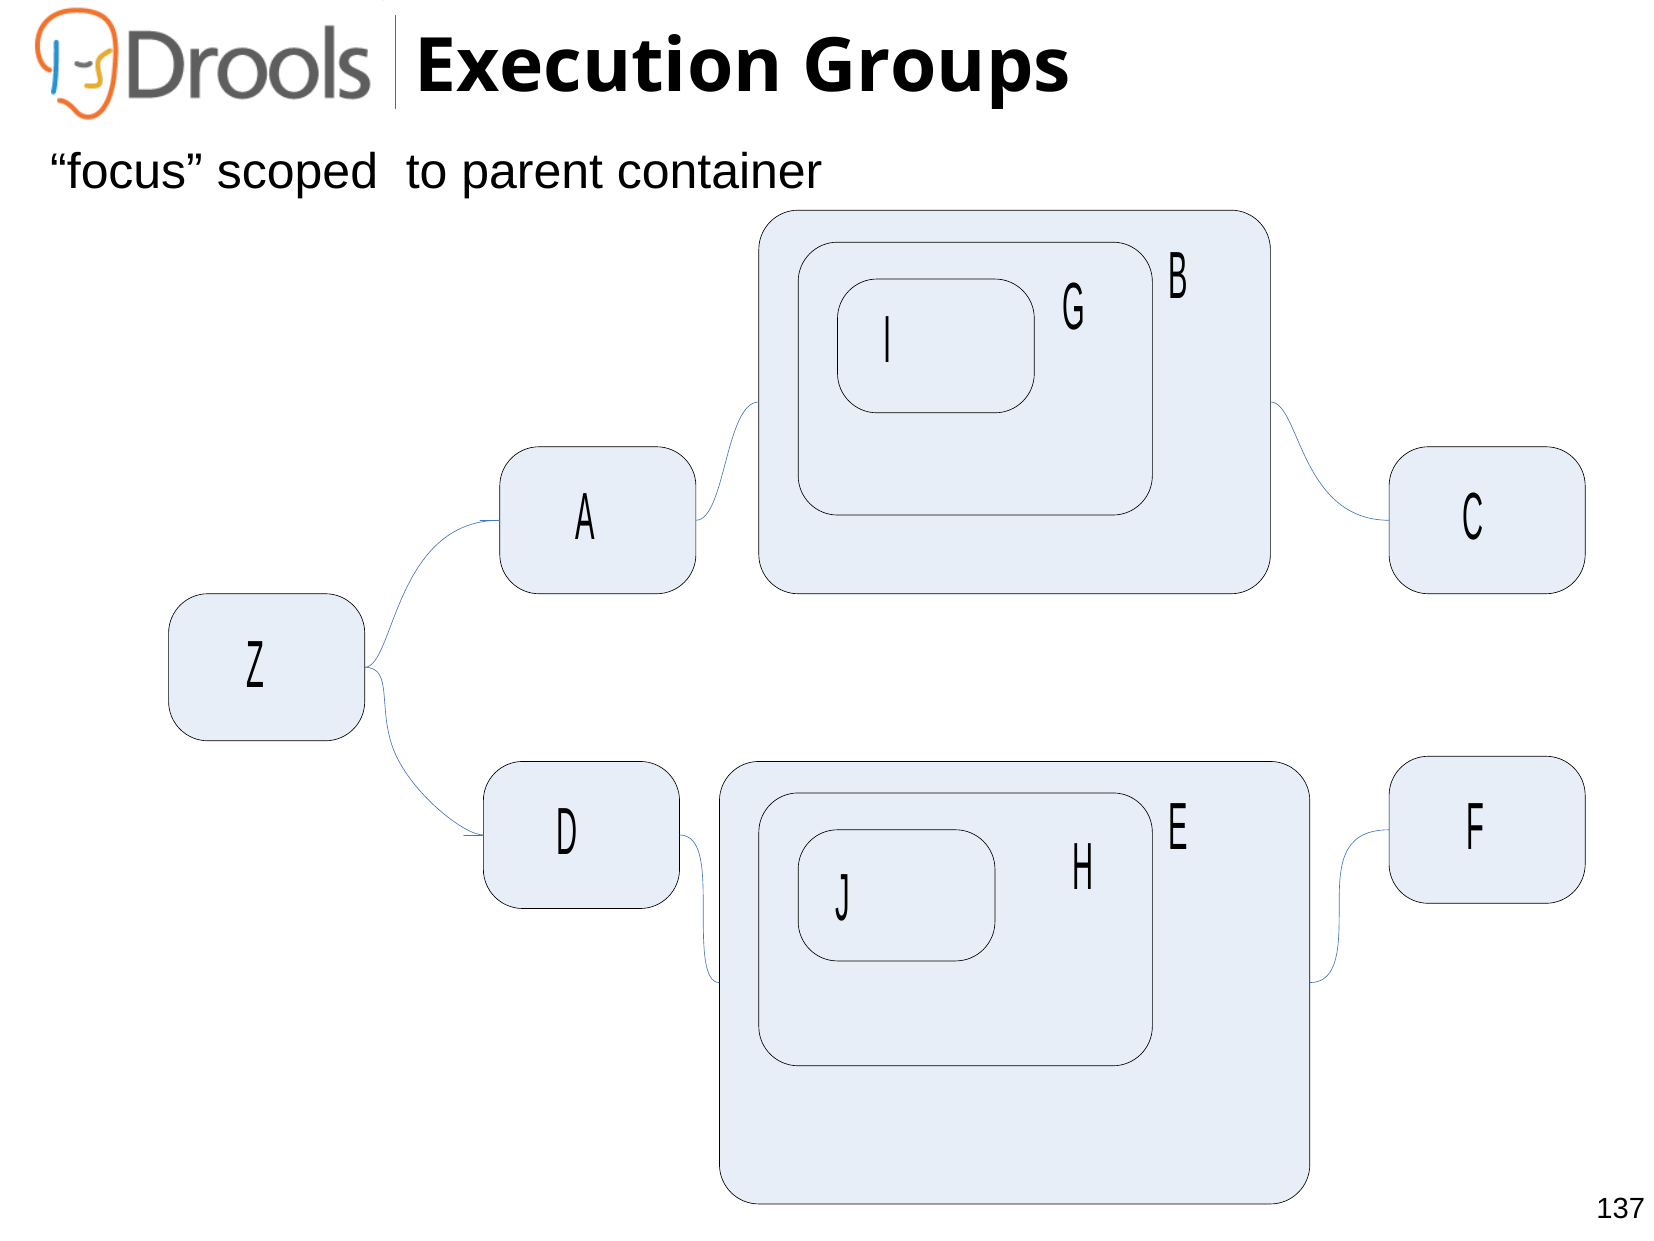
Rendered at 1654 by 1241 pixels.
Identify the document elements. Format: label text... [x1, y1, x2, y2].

picture [29, 0, 384, 126]
title Execution Groups [399, 0, 1629, 122]
picture [165, 206, 1589, 1208]
text_box “focus” scoped to parent container [35, 136, 863, 207]
